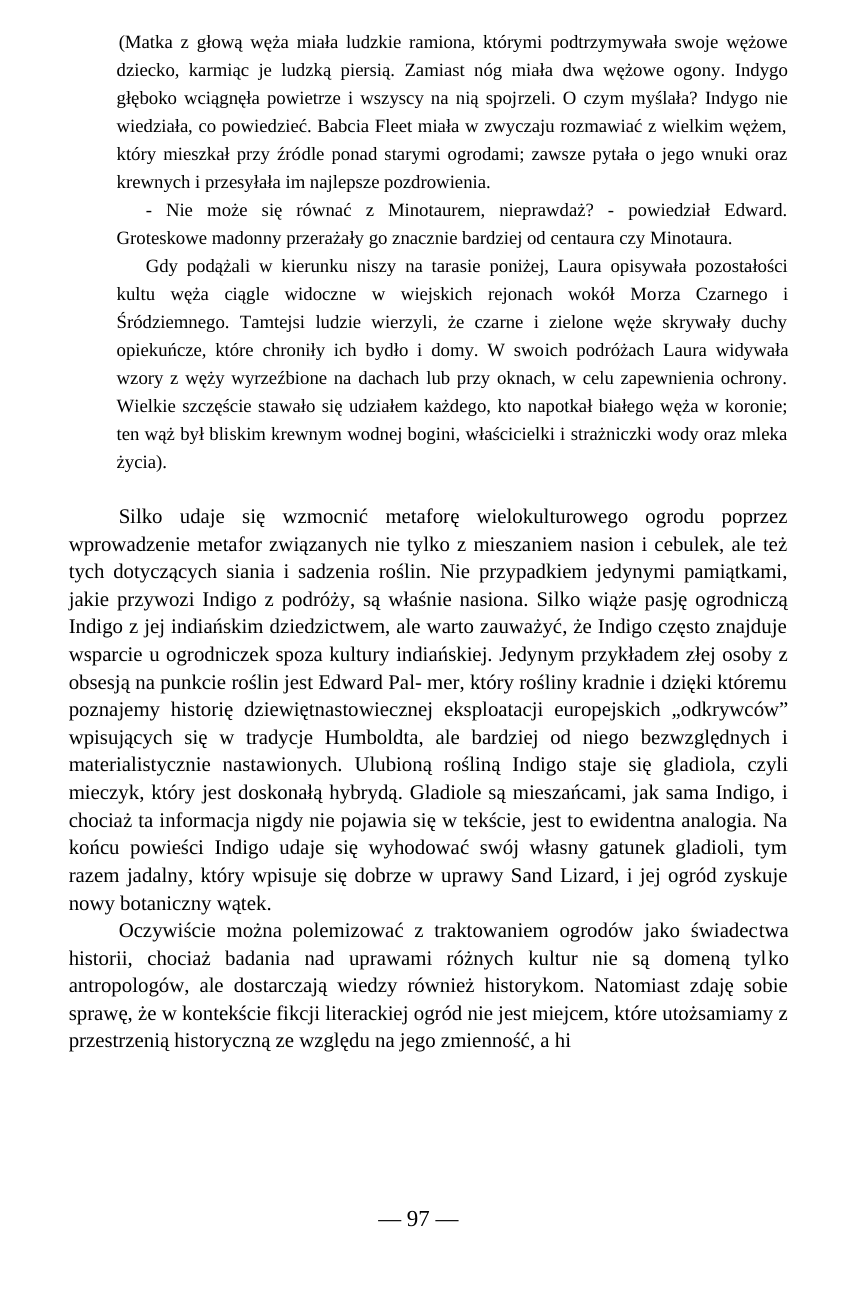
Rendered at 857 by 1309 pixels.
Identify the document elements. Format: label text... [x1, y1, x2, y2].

text — 97 — [378, 1204, 476, 1231]
text Silko udaje się wzmocnić metaforę wielokulturowego ogrodu poprzez wprowadzenie metafor związanych nie tylko z mieszaniem nasion i cebulek, ale też tych dotyczących siania i sadzenia roślin. Nie przypadkiem jedynymi pamiątkami, jakie przywozi Indigo z podróży, są właśnie nasiona. Silko wiąże pasję ogrodniczą Indigo z jej indiańskim dziedzictwem, ale warto zauważyć, że Indigo często znajduje wsparcie u ogrodniczek spoza kultury indiańskiej. Jedynym przykładem złej osoby z obsesją na punkcie roślin jest Edward Pal- mer, który rośliny kradnie i dzięki któremu poznajemy historię dziewiętnasto­wiecznej eksploatacji europejskich „odkrywców” wpisujących się w tradycje Humboldta, ale bardziej od niego bezwzględnych i materialistycznie nasta­wionych. Ulubioną rośliną Indigo staje się gladiola, czyli mieczyk, który jest doskonałą hybrydą. Gladiole są mieszańcami, jak sama Indigo, i chociaż ta informacja nigdy nie pojawia się w tekście, jest to ewidentna analogia. Na koń­cu powieści Indigo udaje się wyhodować swój własny gatunek gladioli, tym razem jadalny, który wpisuje się dobrze w uprawy Sand Lizard, i jej ogród zyskuje nowy botaniczny wątek. [68, 504, 788, 914]
text - Nie może się równać z Minotaurem, nieprawdaż? - powiedział Edward. Groteskowe madonny przerażały go znacznie bardziej od centau­ra czy Minotaura. [116, 199, 788, 248]
text Gdy podążali w kierunku niszy na tarasie poniżej, Laura opisywała pozostałości kultu węża ciągle widoczne w wiejskich rejonach wokół Mo­rza Czarnego i Śródziemnego. Tamtejsi ludzie wierzyli, że czarne i zielone węże skrywały duchy opiekuńcze, które chroniły ich bydło i domy. W swo­ich podróżach Laura widywała wzory z węży wyrzeźbione na dachach lub przy oknach, w celu zapewnienia ochrony. Wielkie szczęście stawało się udziałem każdego, kto napotkał białego węża w koronie; ten wąż był bli­skim krewnym wodnej bogini, właścicielki i strażniczki wody oraz mleka życia). [116, 255, 788, 472]
text (Matka z głową węża miała ludzkie ramiona, którymi podtrzymywała swoje wężowe dziecko, karmiąc je ludzką piersią. Zamiast nóg miała dwa wężowe ogony. Indygo głęboko wciągnęła powietrze i wszyscy na nią spoj­rzeli. O czym myślała? Indygo nie wiedziała, co powiedzieć. Babcia Fleet miała w zwyczaju rozmawiać z wielkim wężem, który mieszkał przy źró­dle ponad starymi ogrodami; zawsze pytała o jego wnuki oraz krewnych i przesyłała im najlepsze pozdrowienia. [116, 31, 788, 192]
text Oczywiście można polemizować z traktowaniem ogrodów jako świadec­twa historii, chociaż badania nad uprawami różnych kultur nie są domeną tyl­ko antropologów, ale dostarczają wiedzy również historykom. Natomiast zdaję sobie sprawę, że w kontekście fikcji literackiej ogród nie jest miejcem, które utożsamiamy z przestrzenią historyczną ze względu na jego zmienność, a hi­ [68, 918, 788, 1052]
